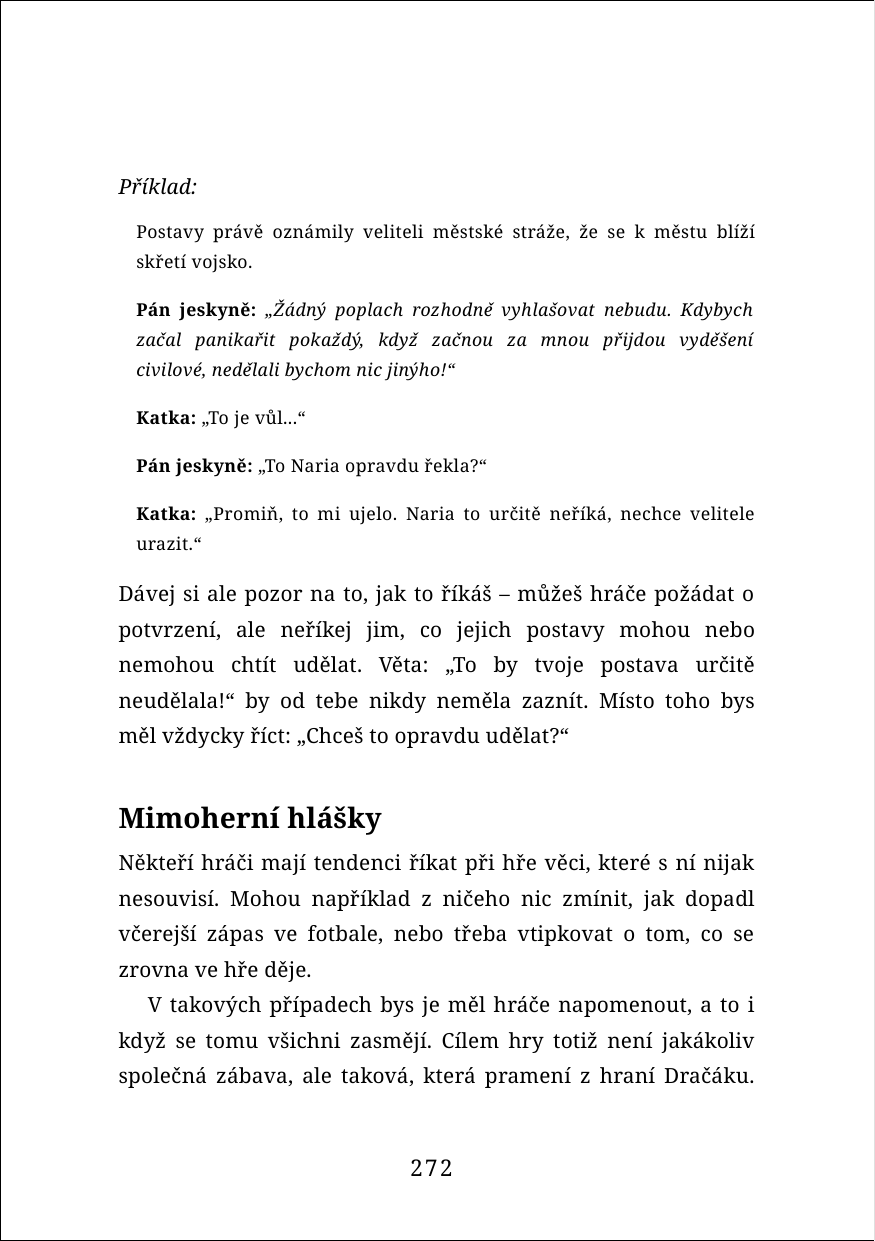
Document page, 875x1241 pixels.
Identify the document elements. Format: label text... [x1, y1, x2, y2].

text Někteří hráči mají tendenci říkat při hře věci, které s ní nijak nesouvisí. Mohou například z ničeho nic zmínit, jak dopadl včerejší zápas ve fotbale, nebo třeba vtipkovat o tom, co se zrovna ve hře děje. V takových případech bys je měl hráče napomenout, a to i když se tomu všichni zasmějí. Cílem hry totiž není jakákoliv společná zábava, ale taková, která pramení z hraní Dračáku. [118, 848, 756, 1090]
text Příklad: [118, 172, 756, 200]
text Pán jeskyně: „To Naria opravdu řekla?“ [136, 453, 756, 478]
text Katka: „Promiň, to mi ujelo. Naria to určitě neříká, nechce velitele urazit.“ [136, 501, 756, 556]
subtitle Mimoherní hlášky [118, 798, 756, 837]
text Pán jeskyně: „Žádný poplach rozhodně vyhlašovat nebudu. Kdybych začal panikařit pokaždý, když začnou za mnou přijdou vyděšení civilové, nedělali bychom nic jinýho!“ [136, 297, 756, 382]
text Dávej si ale pozor na to, jak to říkáš – můžeš hráče požádat o potvrzení, ale neříkej jim, co jejich postavy mohou nebo nemohou chtít udělat. Věta: „To by tvoje postava určitě neudělala!“ by od tebe nikdy neměla zaznít. Místo toho bys měl vždycky říct: „Chceš to opravdu udělat?“ [118, 579, 756, 750]
text Postavy právě oznámily veliteli městské stráže, že se k městu blíží skřetí vojsko. [136, 219, 756, 273]
text Katka: „To je vůl...“ [136, 406, 756, 430]
